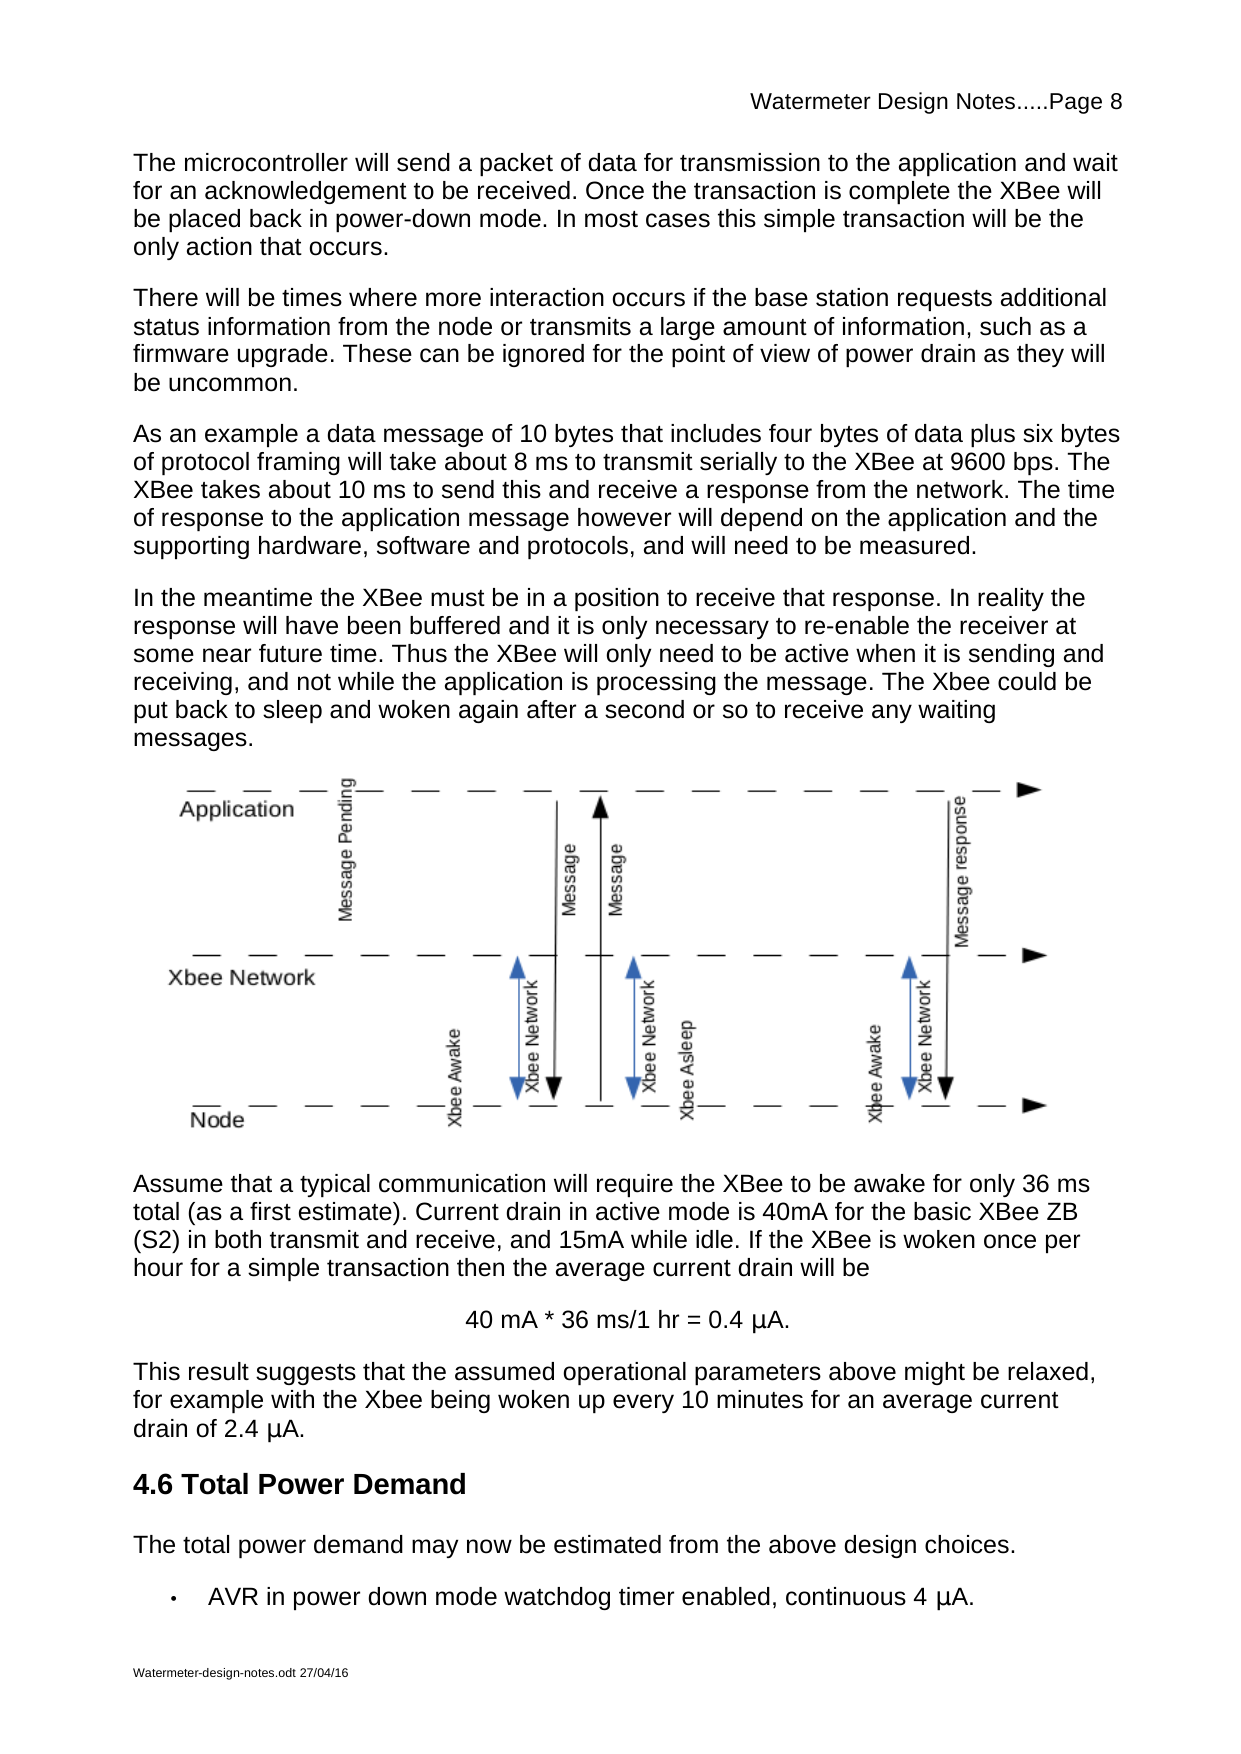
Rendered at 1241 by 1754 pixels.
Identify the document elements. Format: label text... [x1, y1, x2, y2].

text Assume that a typical communication will require the XBee to be awake for only 36 ms total (as a first estimate). Current drain in active mode is 40mA for the basic XBee ZB (S2) in both transmit and receive, and 15mA while idle. If the XBee is woken once per hour for a simple transaction then the average current drain will be [133, 1170, 1123, 1282]
subtitle Total Power Demand [133, 1468, 1123, 1501]
list AVR in power down mode watchdog timer enabled, continuous 4 μA. [170, 1582, 1123, 1611]
text This result suggests that the assumed operational parameters above might be relaxed, for example with the Xbee being woken up every 10 minutes for an average current drain of 2.4 μA. [133, 1358, 1123, 1443]
text 40 mA * 36 ms/1 hr = 0.4 μA. [133, 1306, 1123, 1334]
text There will be times where more interaction occurs if the base station requests additional status information from the node or transmits a large amount of information, such as a firmware upgrade. These can be ignored for the point of view of power drain as they will be uncommon. [133, 284, 1123, 396]
text In the meantime the XBee must be in a position to receive that response. In reality the response will have been buffered and it is only necessary to re-enable the receiver at some near future time. Thus the XBee will only need to be active when it is sending and receiving, and not while the application is processing the message. The Xbee could be put back to sleep and woken again after a second or so to receive any waiting messages. [133, 584, 1123, 752]
text As an example a data message of 10 bytes that includes four bytes of data plus six bytes of protocol framing will take about 8 ms to transmit serially to the XBee at 9600 bps. The XBee takes about 10 ms to send this and receive a response from the network. The time of response to the application message however will depend on the application and the supporting hardware, software and protocols, and will need to be measured. [133, 420, 1123, 560]
text The microcontroller will send a packet of data for transmission to the application and wait for an acknowledgement to be received. Once the transaction is complete the XBee will be placed back in power-down mode. In most cases this simple transaction will be the only action that occurs. [133, 149, 1123, 261]
picture [149, 752, 1107, 1170]
text The total power demand may now be estimated from the above design choices. [133, 1531, 1123, 1559]
